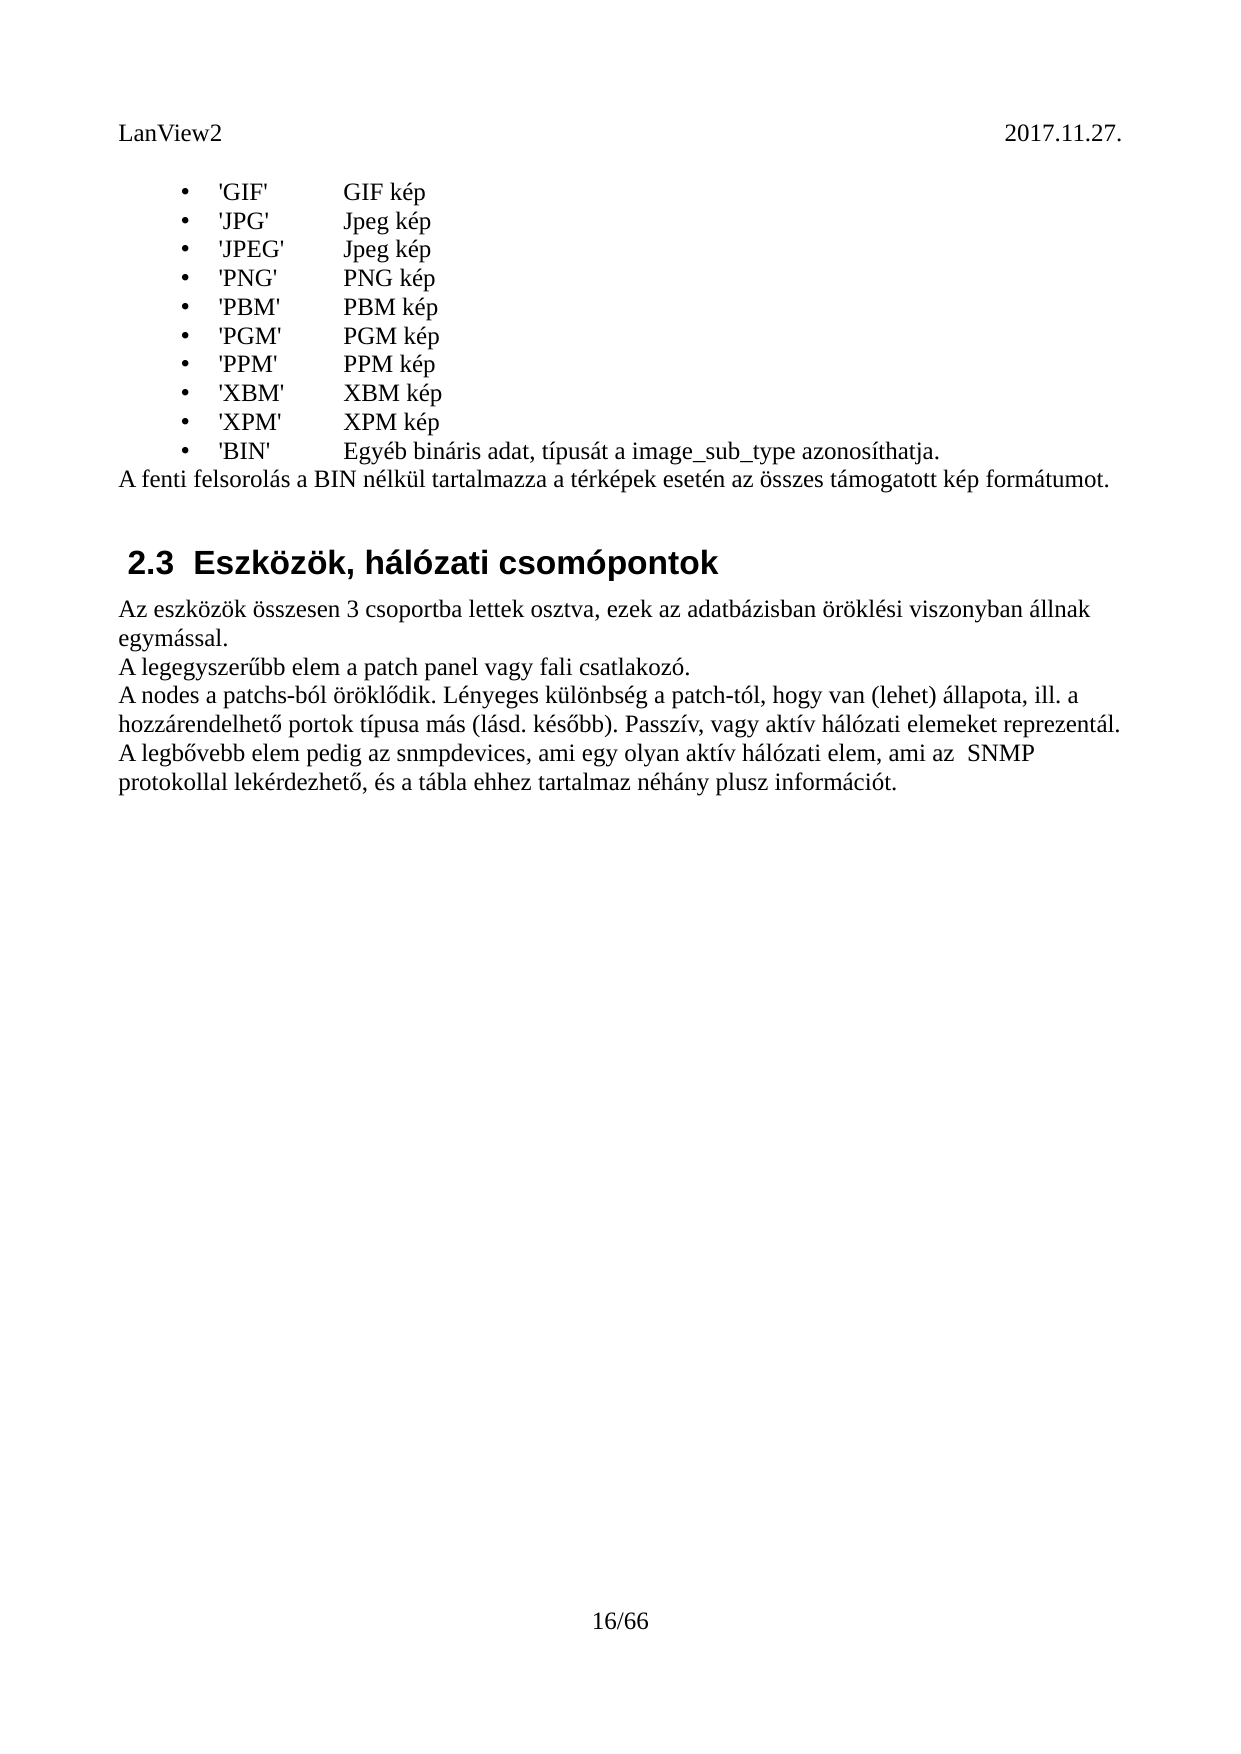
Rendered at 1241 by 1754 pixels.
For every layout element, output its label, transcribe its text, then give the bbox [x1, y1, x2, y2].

list 'BIN' Egyéb bináris adat, típusát a image_sub_type azonosíthatja. [181, 436, 1122, 464]
list 'JPEG' Jpeg kép [181, 234, 1122, 263]
list 'JPG' Jpeg kép [181, 206, 1122, 234]
list 'PPM' PPM kép [181, 349, 1122, 378]
list 'XBM' XBM kép [181, 378, 1122, 407]
list 'PBM' PBM kép [181, 292, 1122, 321]
list 'GIF' GIF kép [181, 177, 1122, 206]
list 'XPM' XPM kép [181, 407, 1122, 436]
text A fenti felsorolás a BIN nélkül tartalmazza a térképek esetén az összes támogatott kép formátumot. [118, 464, 1122, 493]
list 'PNG' PNG kép [181, 263, 1122, 292]
subtitle Eszközök, hálózati csomópontok [118, 543, 1122, 582]
list 'PGM' PGM kép [181, 321, 1122, 349]
text Az eszközök összesen 3 csoportba lettek osztva, ezek az adatbázisban öröklési viszonyban állnak egymással. [118, 594, 1122, 652]
text A nodes a patchs-ból öröklődik. Lényeges különbség a patch-tól, hogy van (lehet) állapota, ill. a hozzárendelhető portok típusa más (lásd. később). Passzív, vagy aktív hálózati elemeket reprezentál. [118, 680, 1122, 738]
text A legbővebb elem pedig az snmpdevices, ami egy olyan aktív hálózati elem, ami az SNMP protokollal lekérdezhető, és a tábla ehhez tartalmaz néhány plusz információt. [118, 738, 1122, 795]
text A legegyszerűbb elem a patch panel vagy fali csatlakozó. [118, 652, 1122, 680]
